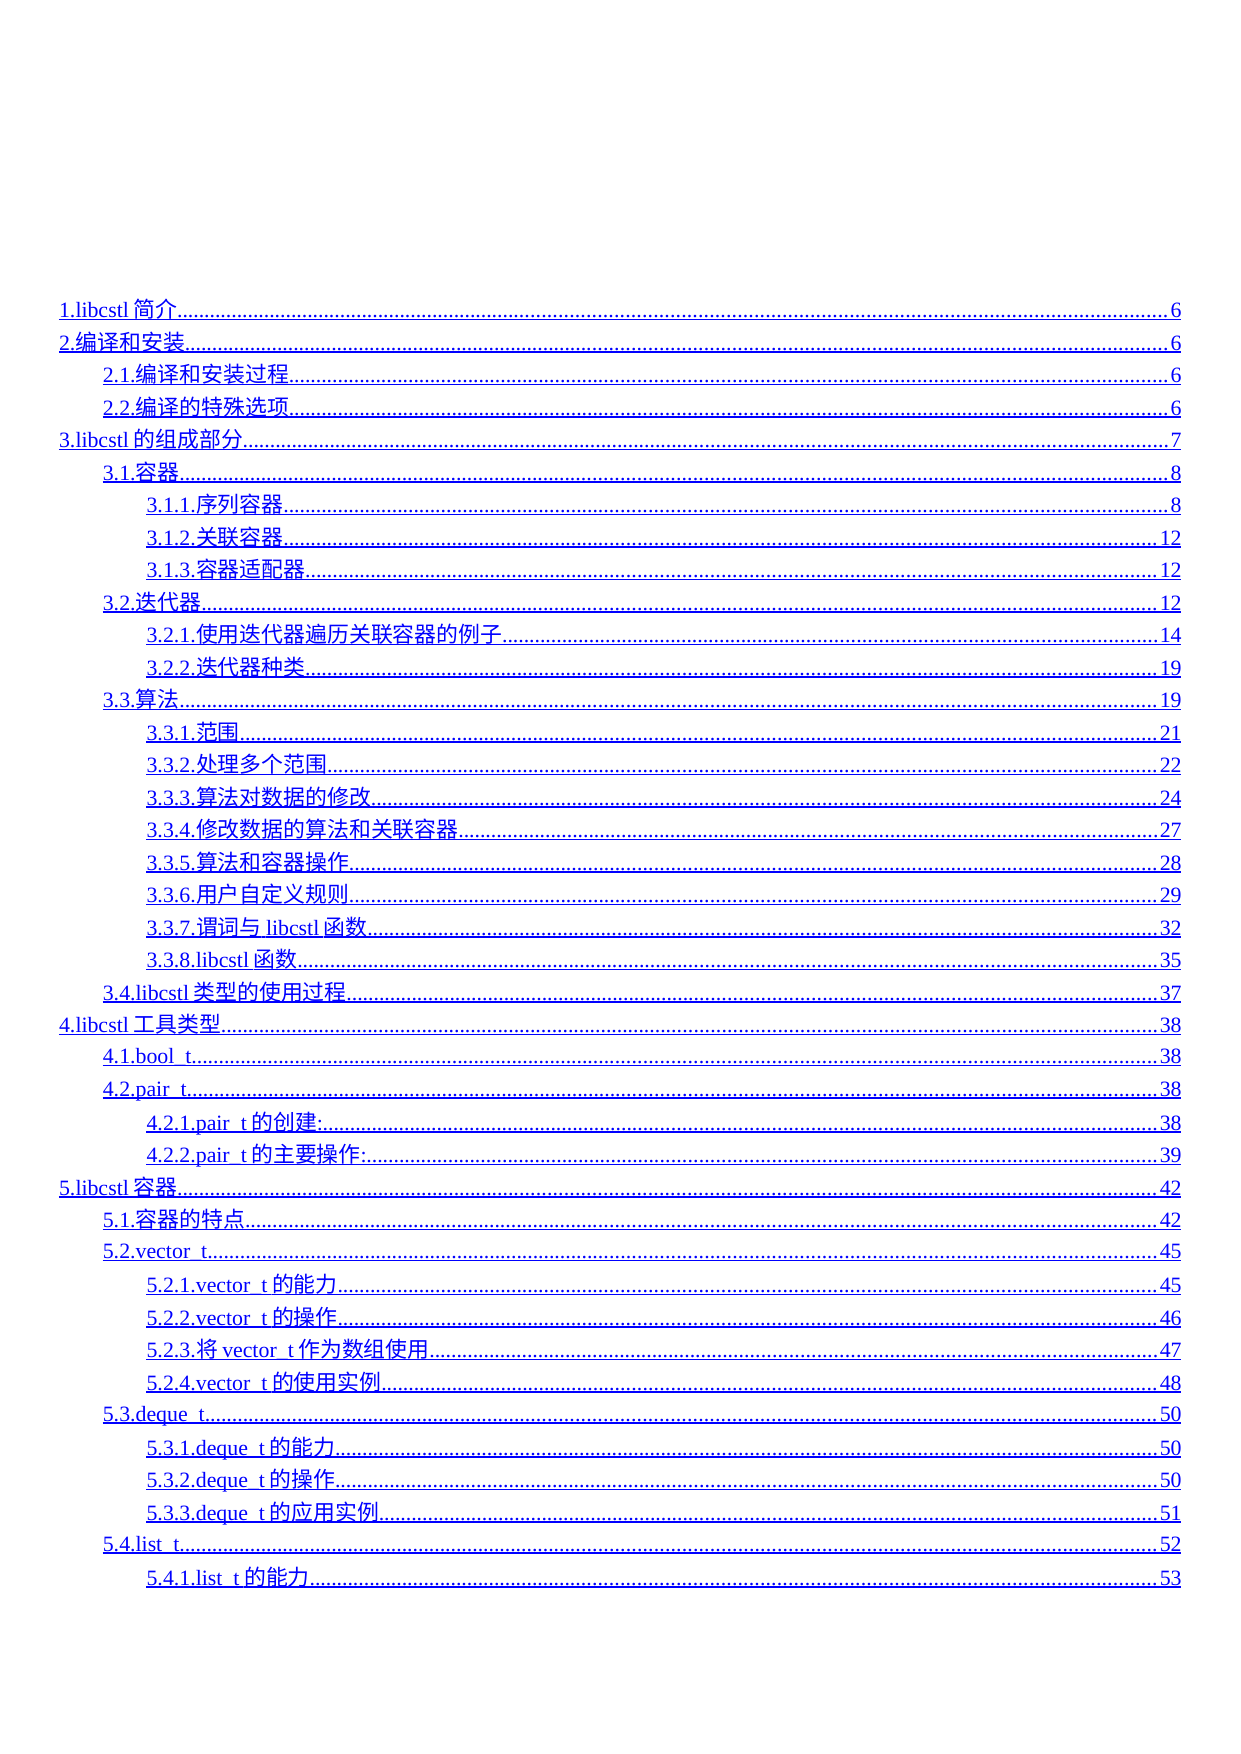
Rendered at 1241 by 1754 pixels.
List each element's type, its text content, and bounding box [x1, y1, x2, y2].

text [146, 548, 1181, 552]
text [146, 873, 1181, 877]
text 3.3.算法 19 [103, 682, 1181, 709]
text 4.1.bool_t 38 [103, 1039, 1181, 1065]
text 5.1.容器的特点 42 [103, 1202, 1181, 1229]
text [146, 1360, 1181, 1364]
text 3.1.1.序列容器 8 [146, 487, 1181, 514]
text 3.1.容器 8 [103, 454, 1181, 481]
text 3.2.1.使用迭代器遍历关联容器的例子 14 [146, 617, 1181, 644]
text 5.2.4.vector_t的使用实例 48 [146, 1364, 1181, 1391]
text [103, 1003, 1181, 1007]
text [146, 515, 1181, 519]
text [146, 970, 1181, 974]
text [103, 710, 1181, 714]
text 3.3.3.算法对数据的修改 24 [146, 779, 1181, 806]
text [146, 840, 1181, 844]
text [146, 1295, 1181, 1299]
text [103, 385, 1181, 389]
text [103, 1099, 1181, 1104]
text 3.1.2.关联容器 12 [146, 519, 1181, 546]
text 5.2.2.vector_t的操作 46 [146, 1299, 1181, 1326]
text [146, 1133, 1181, 1137]
text [146, 1393, 1181, 1397]
text [103, 483, 1181, 487]
text [59, 353, 1181, 357]
text 3.3.6.用户自定义规则 29 [146, 877, 1181, 904]
text [59, 1035, 1181, 1039]
text [103, 1424, 1181, 1429]
text 3.2.迭代器 12 [103, 584, 1181, 611]
text [146, 808, 1181, 812]
text [103, 1261, 1181, 1267]
text 3.3.8.libcstl函数 35 [146, 942, 1181, 969]
text 5.4.1.list_t的能力 53 [146, 1559, 1181, 1586]
text 5.2.vector_t 45 [103, 1234, 1181, 1260]
text 4.2.2.pair_t的主要操作: 39 [146, 1137, 1181, 1164]
text 2.编译和安装 6 [59, 324, 1181, 351]
text 2.2.编译的特殊选项 6 [103, 389, 1181, 416]
text [146, 938, 1181, 942]
text [103, 1230, 1181, 1234]
text 2.1.编译和安装过程 6 [103, 357, 1181, 384]
text 1.libcstl简介 6 [59, 292, 1181, 319]
text [146, 1328, 1181, 1332]
text 3.1.3.容器适配器 12 [146, 552, 1181, 579]
text [103, 613, 1181, 617]
text 4.2.pair_t 38 [103, 1072, 1181, 1097]
text [146, 1458, 1181, 1462]
text 3.3.2.处理多个范围 22 [146, 747, 1181, 774]
text 5.3.1.deque_t的能力 50 [146, 1429, 1181, 1456]
text [146, 775, 1181, 779]
text 4.2.1.pair_t的创建: 38 [146, 1104, 1181, 1131]
text [146, 743, 1181, 747]
text 4.libcstl工具类型 38 [59, 1007, 1181, 1034]
text 3.3.7.谓词与libcstl函数 32 [146, 909, 1181, 936]
text [146, 1523, 1181, 1527]
text 5.libcstl容器 42 [59, 1169, 1181, 1196]
text [103, 1554, 1181, 1559]
text [59, 450, 1181, 454]
text 3.3.1.范围 21 [146, 714, 1181, 741]
text 5.2.3.将vector_t作为数组使用 47 [146, 1332, 1181, 1359]
text 5.2.1.vector_t的能力 45 [146, 1267, 1181, 1294]
text 3.4.libcstl类型的使用过程 37 [103, 974, 1181, 1001]
text [146, 645, 1181, 649]
text [146, 1490, 1181, 1494]
text [146, 580, 1181, 584]
text 3.2.2.迭代器种类 19 [146, 649, 1181, 676]
text [59, 320, 1181, 324]
text [146, 1165, 1181, 1169]
text 3.3.5.算法和容器操作 28 [146, 844, 1181, 871]
text [103, 1066, 1181, 1072]
text 5.4.list_t 52 [103, 1527, 1181, 1552]
text [146, 1588, 1181, 1592]
text 5.3.3.deque_t的应用实例 51 [146, 1494, 1181, 1521]
text [146, 905, 1181, 909]
text [146, 678, 1181, 682]
text 3.libcstl的组成部分 7 [59, 422, 1181, 449]
text [59, 1198, 1181, 1202]
text [103, 418, 1181, 422]
text 5.3.2.deque_t的操作 50 [146, 1462, 1181, 1489]
text 5.3.deque_t 50 [103, 1397, 1181, 1422]
text 3.3.4.修改数据的算法和关联容器 27 [146, 812, 1181, 839]
